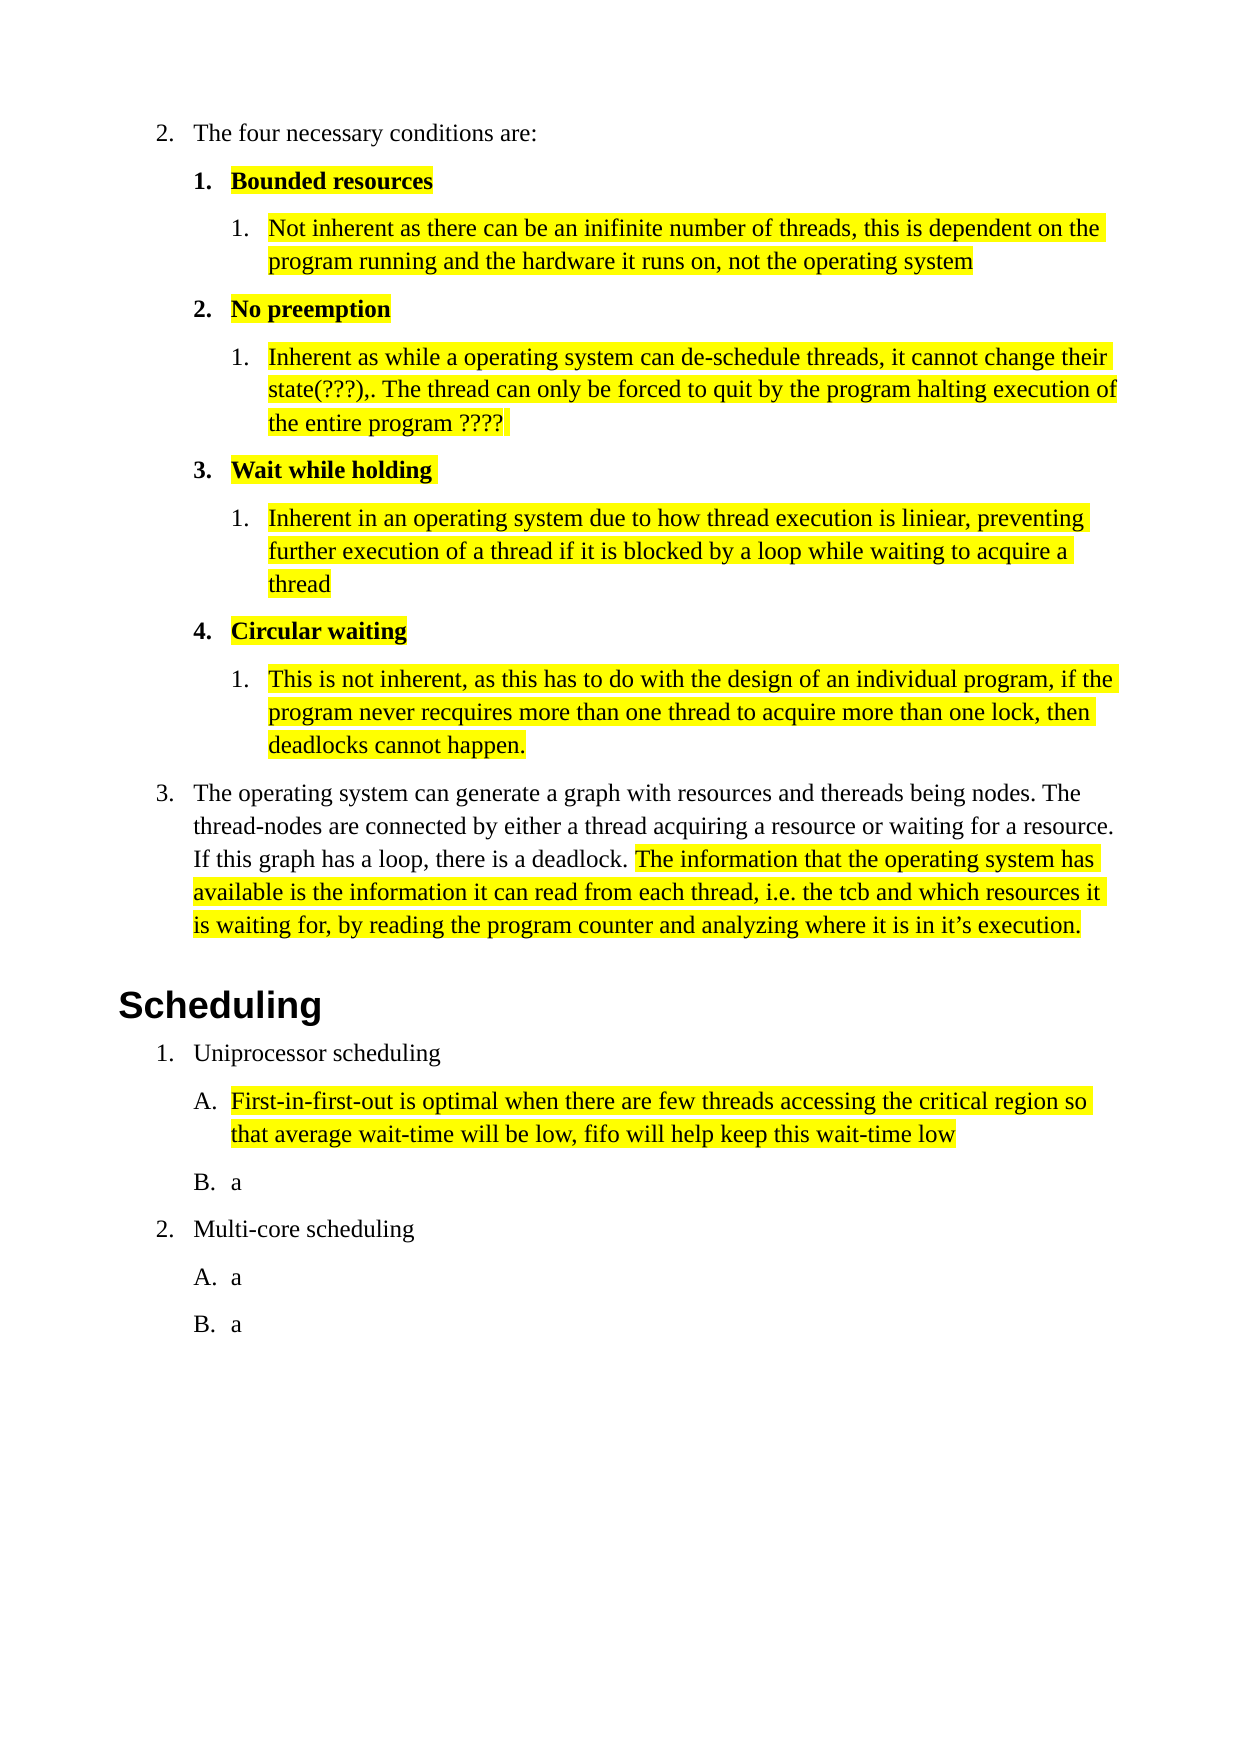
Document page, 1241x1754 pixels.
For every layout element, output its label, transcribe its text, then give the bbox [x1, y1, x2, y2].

list Uniprocessor scheduling [156, 1038, 1122, 1067]
list Inherent in an operating system due to how thread execution is liniear, preventing further execution of a thread if it is blocked by a loop while waiting to acquire a thread [231, 503, 1122, 598]
list This is not inherent, as this has to do with the design of an individual program, if the program never recquires more than one thread to acquire more than one lock, then deadlocks cannot happen. [231, 664, 1122, 759]
list a [193, 1262, 1122, 1291]
list No preemption [193, 294, 1122, 323]
list The four necessary conditions are: [156, 118, 1122, 147]
subtitle Scheduling [118, 982, 1122, 1026]
list Inherent as while a operating system can de-schedule threads, it cannot change their state(???),. The thread can only be forced to quit by the program halting execution of the entire program ???? [231, 342, 1122, 436]
list Bounded resources [193, 166, 1122, 194]
list a [193, 1167, 1122, 1196]
list Circular waiting [193, 616, 1122, 645]
list a [193, 1309, 1122, 1338]
list Multi-core scheduling [156, 1214, 1122, 1243]
list The operating system can generate a graph with resources and thereads being nodes. The thread-nodes are connected by either a thread acquiring a resource or waiting for a resource. If this graph has a loop, there is a deadlock. The information that the operating system has available is the information it can read from each thread, i.e. the tcb and which resources it is waiting for, by reading the program counter and analyzing where it is in it’s execution. [156, 778, 1122, 938]
list Wait while holding [193, 455, 1122, 484]
list Not inherent as there can be an inifinite number of threads, this is dependent on the program running and the hardware it runs on, not the operating system [231, 213, 1122, 275]
list First-in-first-out is optimal when there are few threads accessing the critical region so that average wait-time will be low, fifo will help keep this wait-time low [193, 1086, 1122, 1148]
